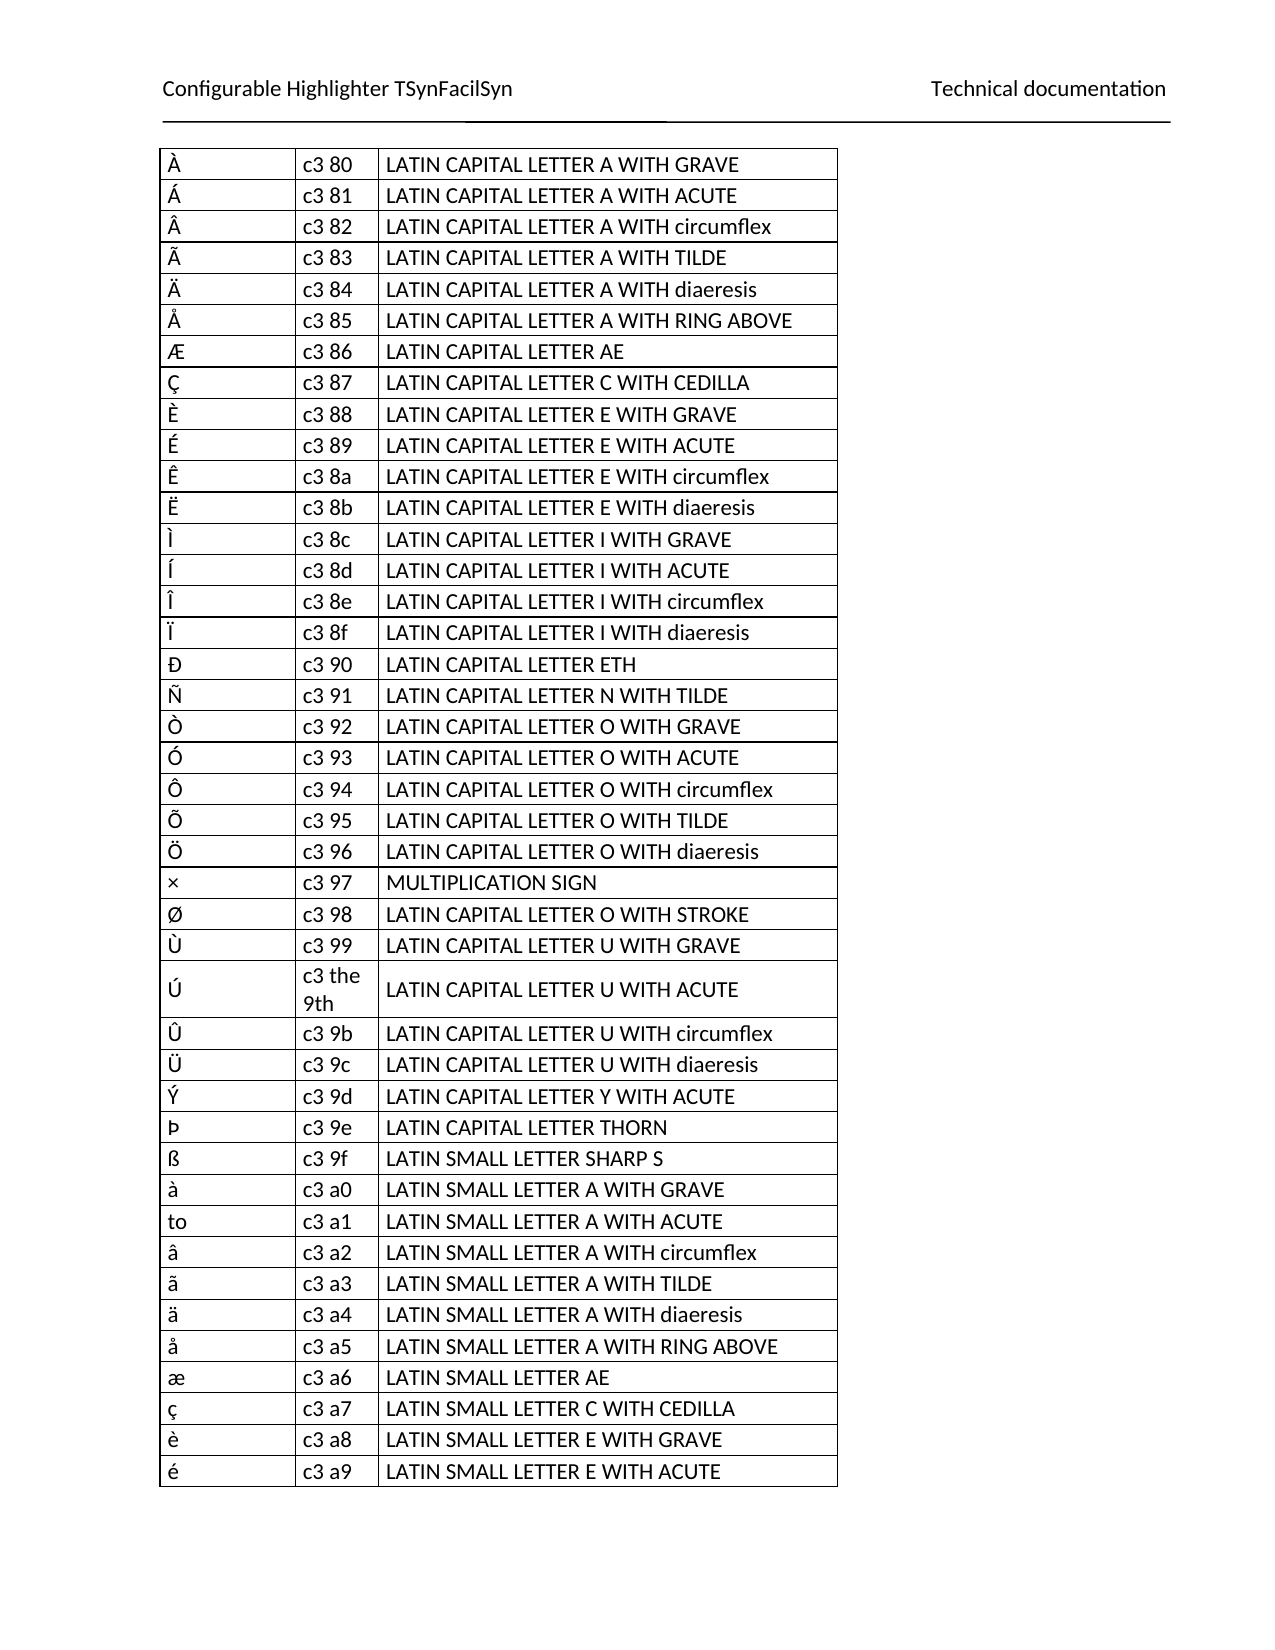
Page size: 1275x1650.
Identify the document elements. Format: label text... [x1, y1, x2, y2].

table_cell LATIN CAPITAL LETTER C WITH CEDILLA [379, 368, 837, 398]
table_cell å [161, 1331, 295, 1361]
table_cell LATIN CAPITAL LETTER O WITH ACUTE [379, 743, 837, 773]
table_cell LATIN SMALL LETTER AE [379, 1362, 837, 1392]
table_cell ç [161, 1393, 295, 1423]
table_cell LATIN CAPITAL LETTER THORN [379, 1112, 837, 1142]
table_cell à [161, 1175, 295, 1205]
table_cell c3 8b [296, 493, 378, 523]
table_cell c3 a8 [296, 1425, 378, 1455]
table_cell ä [161, 1300, 295, 1330]
table_cell Â [161, 211, 295, 241]
table_cell Ù [161, 930, 295, 960]
table_cell Î [161, 586, 295, 616]
table_cell ã [161, 1268, 295, 1298]
table_cell LATIN CAPITAL LETTER I WITH circumflex [379, 586, 837, 616]
table_cell c3 a5 [296, 1331, 378, 1361]
table_cell LATIN CAPITAL LETTER A WITH RING ABOVE [379, 305, 837, 335]
table_cell c3 a6 [296, 1362, 378, 1392]
table_cell LATIN CAPITAL LETTER I WITH GRAVE [379, 524, 837, 554]
table_cell Ê [161, 461, 295, 491]
table_cell Ì [161, 524, 295, 554]
table_cell c3 9b [296, 1018, 378, 1048]
table_cell c3 93 [296, 743, 378, 773]
table_cell LATIN SMALL LETTER A WITH TILDE [379, 1268, 837, 1298]
table_cell c3 88 [296, 399, 378, 429]
table_cell c3 94 [296, 774, 378, 804]
table_cell c3 9d [296, 1081, 378, 1111]
table_cell LATIN SMALL LETTER C WITH CEDILLA [379, 1393, 837, 1423]
table_cell c3 86 [296, 336, 378, 366]
table_cell É [161, 430, 295, 460]
table_cell c3 8d [296, 555, 378, 585]
table_cell LATIN CAPITAL LETTER A WITH circumflex [379, 211, 837, 241]
table_cell LATIN CAPITAL LETTER A WITH ACUTE [379, 180, 837, 210]
table_cell LATIN CAPITAL LETTER A WITH diaeresis [379, 274, 837, 304]
table_cell Ö [161, 836, 295, 866]
table_cell Û [161, 1018, 295, 1048]
table_cell Í [161, 555, 295, 585]
table_cell c3 a9 [296, 1456, 378, 1486]
table_cell Ú [161, 961, 295, 1017]
table_cell LATIN CAPITAL LETTER O WITH circumflex [379, 774, 837, 804]
table_cell c3 8c [296, 524, 378, 554]
table_cell LATIN SMALL LETTER SHARP S [379, 1143, 837, 1173]
table_cell LATIN CAPITAL LETTER O WITH diaeresis [379, 836, 837, 866]
table_cell c3 89 [296, 430, 378, 460]
table_cell c3 95 [296, 805, 378, 835]
table_cell LATIN CAPITAL LETTER I WITH diaeresis [379, 618, 837, 648]
table_cell c3 9f [296, 1143, 378, 1173]
table_cell c3 9c [296, 1050, 378, 1080]
table_cell c3 99 [296, 930, 378, 960]
table_cell LATIN CAPITAL LETTER E WITH circumflex [379, 461, 837, 491]
table_cell c3 a3 [296, 1268, 378, 1298]
table_cell c3 85 [296, 305, 378, 335]
table_cell LATIN CAPITAL LETTER U WITH circumflex [379, 1018, 837, 1048]
table_cell Ü [161, 1050, 295, 1080]
table_cell c3 98 [296, 899, 378, 929]
table_cell Ð [161, 649, 295, 679]
table_cell LATIN CAPITAL LETTER E WITH GRAVE [379, 399, 837, 429]
table_cell LATIN CAPITAL LETTER U WITH ACUTE [379, 961, 837, 1017]
table_cell c3 the 9th [296, 961, 378, 1017]
table_cell c3 97 [296, 868, 378, 898]
table_cell Á [161, 180, 295, 210]
table_cell LATIN CAPITAL LETTER O WITH STROKE [379, 899, 837, 929]
table_cell c3 8e [296, 586, 378, 616]
table_cell LATIN CAPITAL LETTER I WITH ACUTE [379, 555, 837, 585]
table_cell Ò [161, 711, 295, 741]
table_cell é [161, 1456, 295, 1486]
table_cell LATIN CAPITAL LETTER O WITH GRAVE [379, 711, 837, 741]
table_cell c3 81 [296, 180, 378, 210]
table_cell LATIN CAPITAL LETTER E WITH ACUTE [379, 430, 837, 460]
table_cell Ô [161, 774, 295, 804]
table_cell LATIN CAPITAL LETTER Y WITH ACUTE [379, 1081, 837, 1111]
table_cell LATIN SMALL LETTER A WITH diaeresis [379, 1300, 837, 1330]
table_cell Ø [161, 899, 295, 929]
table_cell c3 83 [296, 243, 378, 273]
table_cell Þ [161, 1112, 295, 1142]
table_cell c3 8f [296, 618, 378, 648]
table_cell LATIN CAPITAL LETTER N WITH TILDE [379, 680, 837, 710]
table_cell c3 91 [296, 680, 378, 710]
table_cell c3 84 [296, 274, 378, 304]
table_cell c3 96 [296, 836, 378, 866]
table_cell to [161, 1206, 295, 1236]
table_cell c3 a1 [296, 1206, 378, 1236]
table_cell Æ [161, 336, 295, 366]
table_cell c3 a2 [296, 1237, 378, 1267]
table_cell Ä [161, 274, 295, 304]
table_cell À [161, 149, 295, 179]
table_cell LATIN CAPITAL LETTER U WITH GRAVE [379, 930, 837, 960]
table_cell LATIN CAPITAL LETTER AE [379, 336, 837, 366]
table_cell MULTIPLICATION SIGN [379, 868, 837, 898]
table_cell c3 a0 [296, 1175, 378, 1205]
table_cell LATIN SMALL LETTER A WITH RING ABOVE [379, 1331, 837, 1361]
table_cell ß [161, 1143, 295, 1173]
table_cell LATIN CAPITAL LETTER O WITH TILDE [379, 805, 837, 835]
table_cell c3 80 [296, 149, 378, 179]
table_cell Å [161, 305, 295, 335]
table_cell æ [161, 1362, 295, 1392]
table_cell c3 a7 [296, 1393, 378, 1423]
table_cell Ï [161, 618, 295, 648]
table_cell LATIN SMALL LETTER E WITH GRAVE [379, 1425, 837, 1455]
table_cell LATIN SMALL LETTER A WITH circumflex [379, 1237, 837, 1267]
table_cell c3 90 [296, 649, 378, 679]
table_cell LATIN SMALL LETTER E WITH ACUTE [379, 1456, 837, 1486]
table_cell è [161, 1425, 295, 1455]
table_cell Ç [161, 368, 295, 398]
table_cell c3 9e [296, 1112, 378, 1142]
table_cell Ã [161, 243, 295, 273]
table_cell Ë [161, 493, 295, 523]
table_cell LATIN CAPITAL LETTER ETH [379, 649, 837, 679]
table_cell LATIN CAPITAL LETTER A WITH GRAVE [379, 149, 837, 179]
table_cell Õ [161, 805, 295, 835]
table_cell Ý [161, 1081, 295, 1111]
table_cell Ñ [161, 680, 295, 710]
table_cell â [161, 1237, 295, 1267]
table_cell È [161, 399, 295, 429]
table_cell × [161, 868, 295, 898]
table_cell LATIN CAPITAL LETTER A WITH TILDE [379, 243, 837, 273]
table_cell Ó [161, 743, 295, 773]
table_cell LATIN CAPITAL LETTER E WITH diaeresis [379, 493, 837, 523]
table_cell c3 a4 [296, 1300, 378, 1330]
table_cell c3 87 [296, 368, 378, 398]
table_cell LATIN SMALL LETTER A WITH GRAVE [379, 1175, 837, 1205]
table_cell c3 8a [296, 461, 378, 491]
table_cell LATIN SMALL LETTER A WITH ACUTE [379, 1206, 837, 1236]
table_cell c3 82 [296, 211, 378, 241]
table_cell c3 92 [296, 711, 378, 741]
table_cell LATIN CAPITAL LETTER U WITH diaeresis [379, 1050, 837, 1080]
